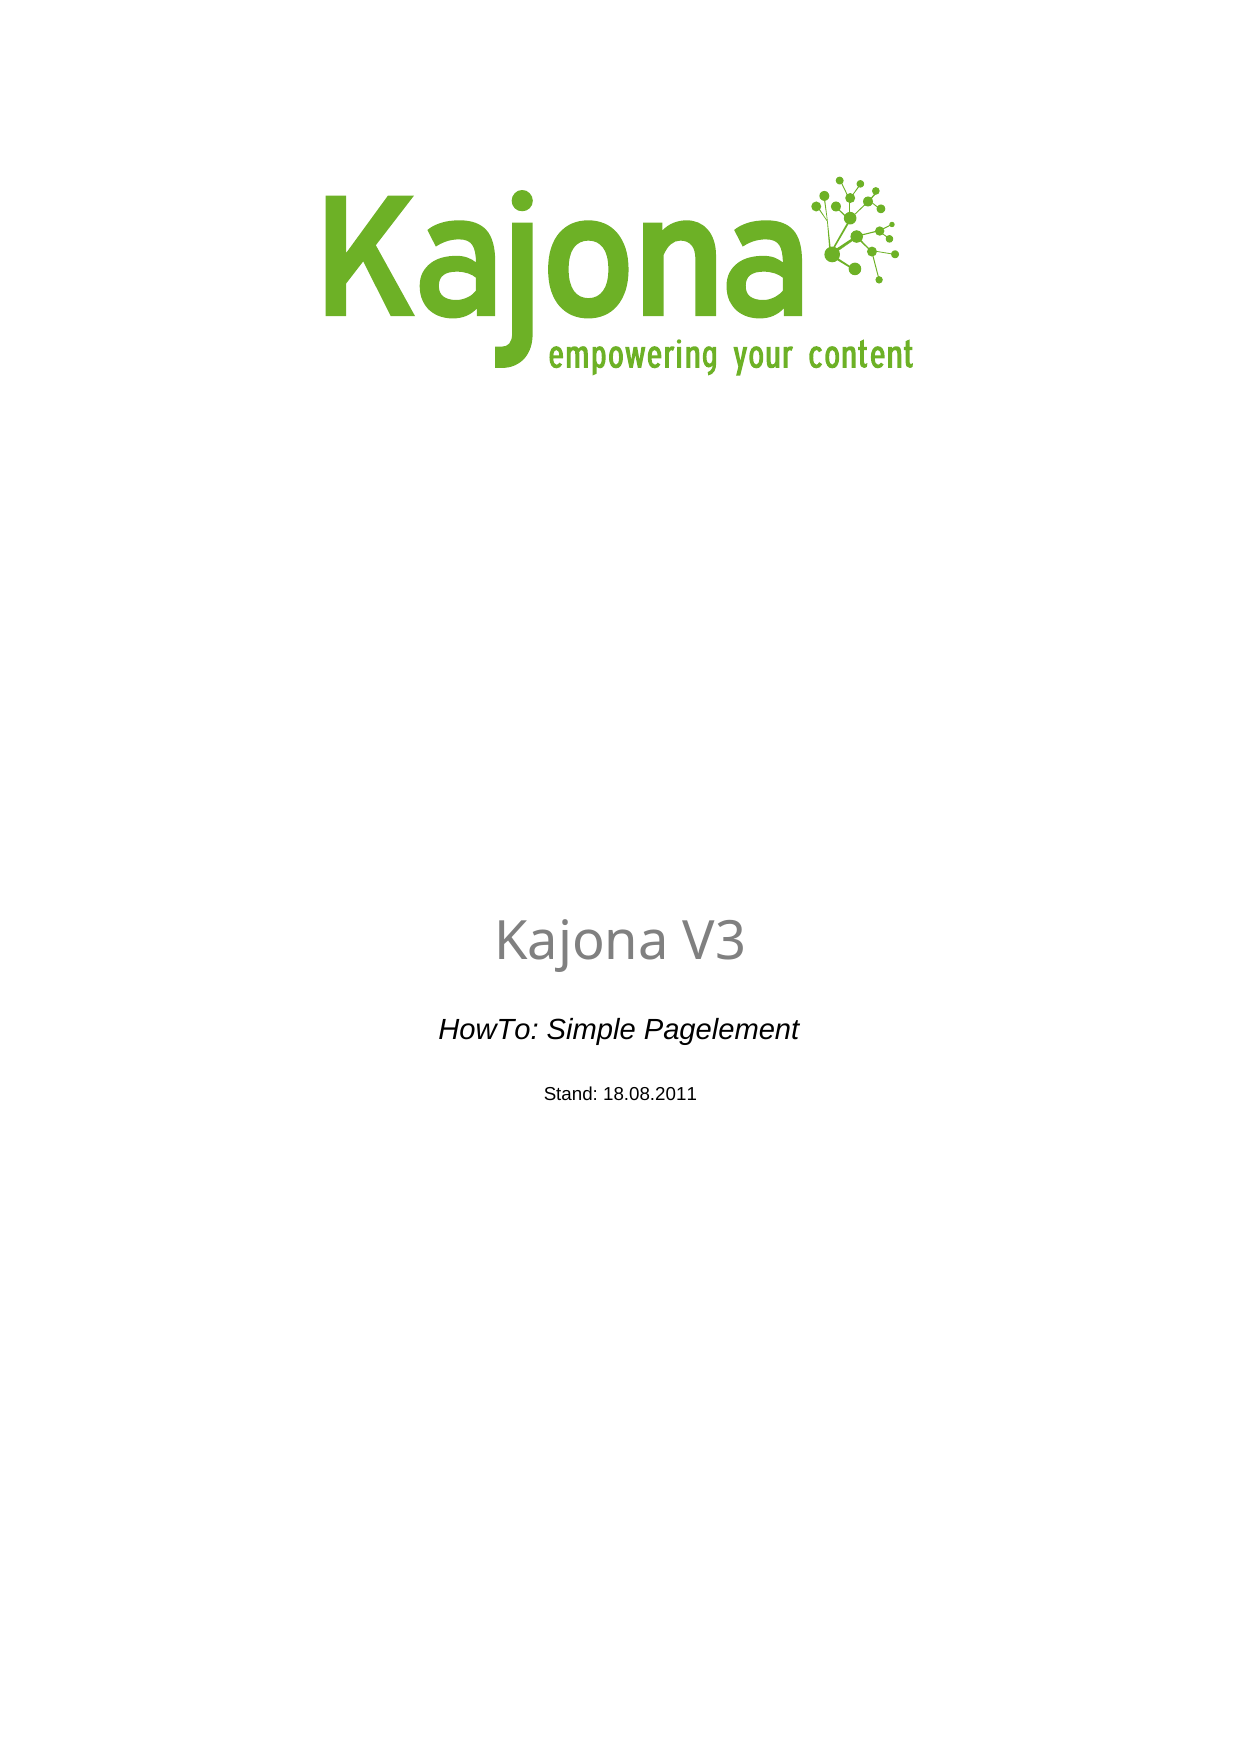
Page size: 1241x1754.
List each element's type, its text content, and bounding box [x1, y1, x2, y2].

title Kajona V3 [118, 902, 1122, 975]
subtitle Stand: 18.08.2011 [118, 1083, 1122, 1104]
subtitle HowTo: Simple Pagelement [118, 1013, 1122, 1045]
